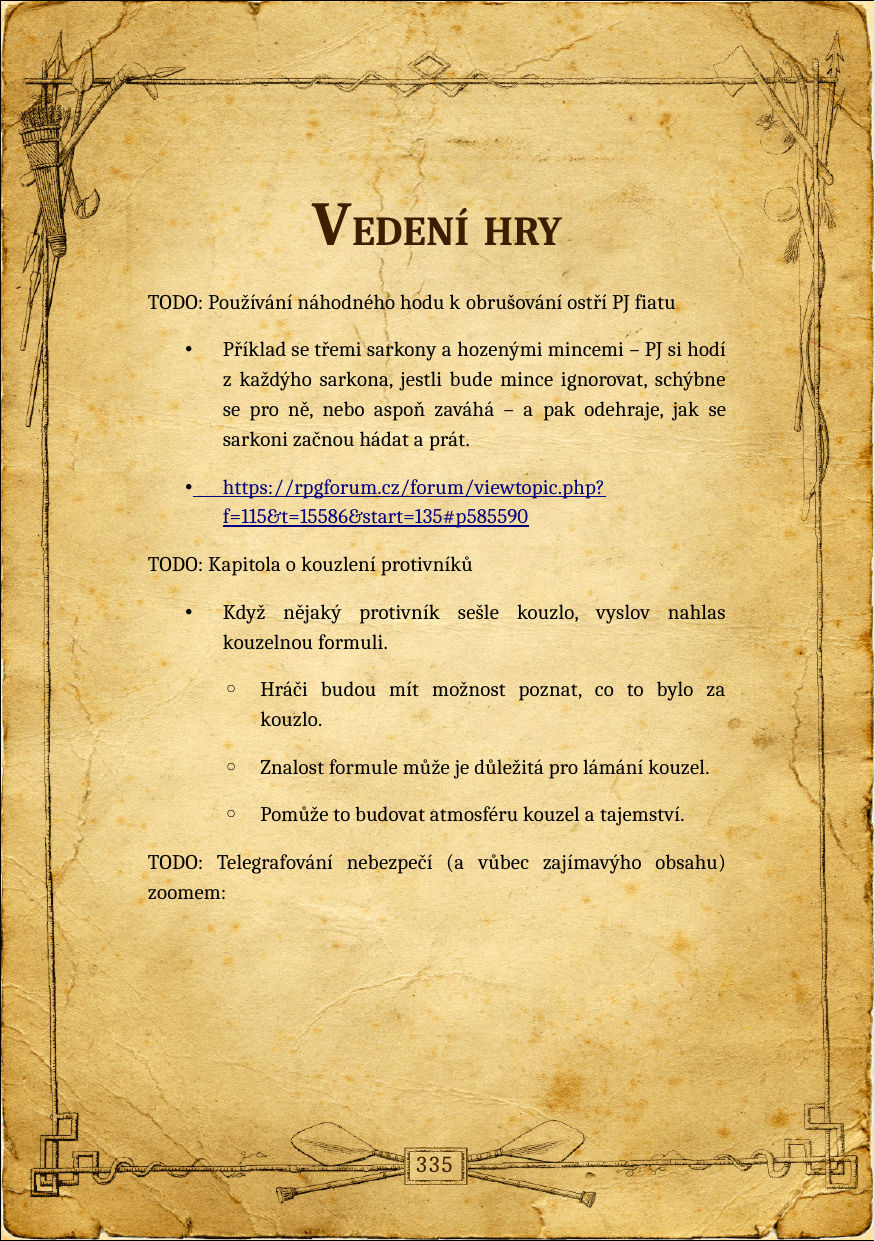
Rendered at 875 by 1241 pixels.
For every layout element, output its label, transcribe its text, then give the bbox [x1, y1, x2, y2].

list https://rpgforum.cz/forum/viewtopic.php?f=115&t=15586&start=135#p585590 [185, 475, 726, 529]
text TODO: Kapitola o⁠ kouzlení protivníků [148, 553, 726, 577]
subtitle Vedení hry [148, 189, 726, 261]
list Příklad se třemi sarkony a⁠ hozenými mincemi – PJ si hodí z⁠ každýho sarkona, jestli bude mince ignorovat, schýbne se pro ně, nebo aspoň zaváhá – a⁠ pak odehraje, jak se sarkoni začnou hádat a⁠ prát. [185, 338, 726, 452]
list Znalost formule může je důležitá pro lámání kouzel. [223, 755, 726, 779]
list Hráči budou mít možnost poznat, co to bylo za kouzlo. [223, 678, 726, 732]
picture [1, 1, 874, 1240]
list Pomůže to budovat atmosféru kouzel a⁠ tajemství. [223, 803, 726, 827]
list Když nějaký protivník sešle kouzlo, vyslov nahlas kouzelnou formuli. [185, 600, 726, 654]
text TODO: Používání náhodného hodu k⁠ obrušování ostří PJ fiatu [148, 290, 726, 314]
text TODO: Telegrafování nebezpečí (a⁠ vůbec zajímavýho obsahu) zoomem: [148, 851, 726, 904]
